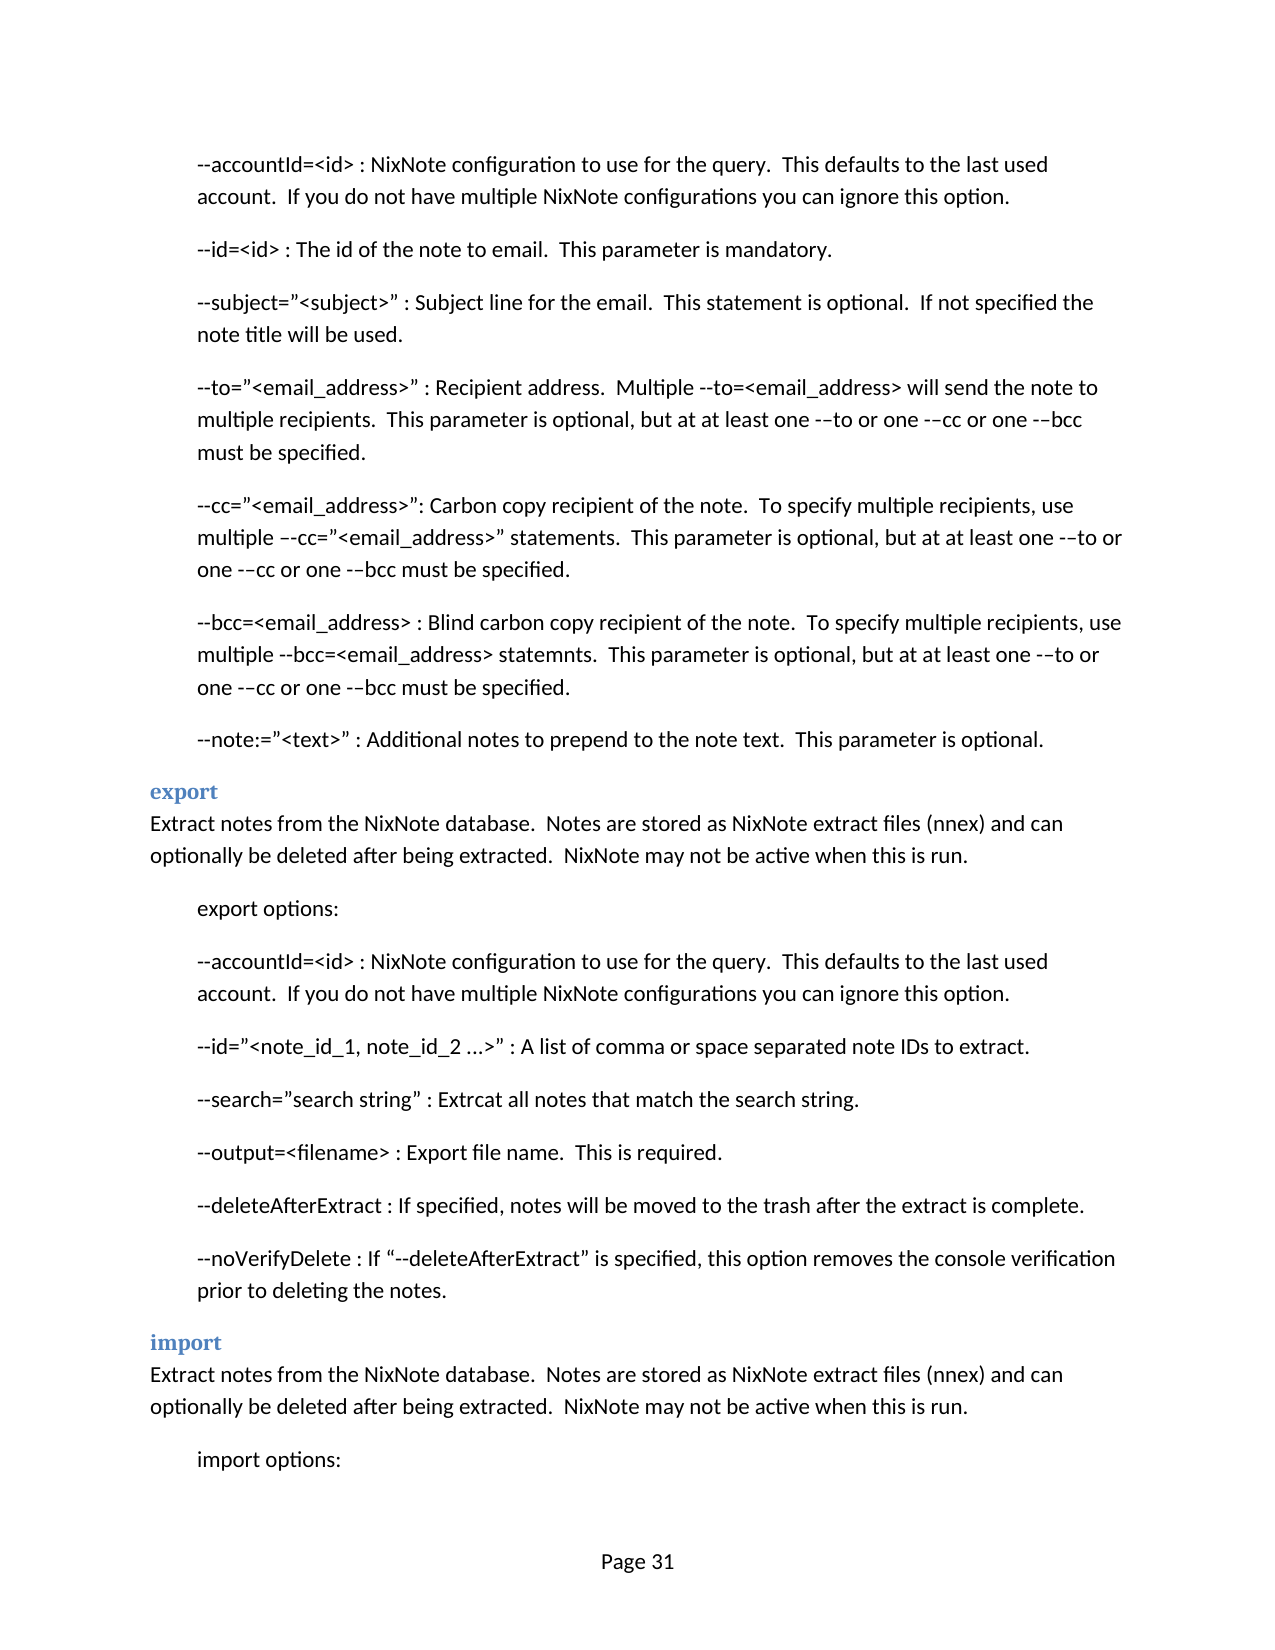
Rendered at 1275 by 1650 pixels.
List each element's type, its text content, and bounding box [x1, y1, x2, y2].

text import options: [197, 1445, 1125, 1473]
text Extract notes from the NixNote database. Notes are stored as NixNote extract files (nnex) and can optionally be deleted after being extracted. NixNote may not be active when this is run. [150, 1360, 1125, 1420]
text --bcc=<email_address> : Blind carbon copy recipient of the note. To specify multiple recipients, use multiple --bcc=<email_address> statemnts. This parameter is optional, but at at least one -–to or one -–cc or one -–bcc must be specified. [197, 608, 1125, 701]
text --to=”<email_address>” : Recipient address. Multiple --to=<email_address> will send the note to multiple recipients. This parameter is optional, but at at least one -–to or one -–cc or one -–bcc must be specified. [197, 373, 1125, 466]
text --cc=”<email_address>”: Carbon copy recipient of the note. To specify multiple recipients, use multiple –-cc=”<email_address>” statements. This parameter is optional, but at at least one -–to or one -–cc or one -–bcc must be specified. [197, 491, 1125, 583]
text --accountId=<id> : NixNote configuration to use for the query. This defaults to the last used account. If you do not have multiple NixNote configurations you can ignore this option. [197, 947, 1125, 1007]
text --note:=”<text>” : Additional notes to prepend to the note text. This parameter is optional. [197, 726, 1125, 754]
text --output=<filename> : Export file name. This is required. [197, 1138, 1125, 1166]
text --noVerifyDelete : If “--deleteAfterExtract” is specified, this option removes the console verification prior to deleting the notes. [197, 1244, 1125, 1304]
text export options: [197, 894, 1125, 922]
text --id=”<note_id_1, note_id_2 ...>” : A list of comma or space separated note IDs to extract. [197, 1032, 1125, 1060]
text --deleteAfterExtract : If specified, notes will be moved to the trash after the extract is complete. [197, 1191, 1125, 1219]
text Extract notes from the NixNote database. Notes are stored as NixNote extract files (nnex) and can optionally be deleted after being extracted. NixNote may not be active when this is run. [150, 809, 1125, 869]
subtitle import [150, 1329, 1125, 1356]
text --subject=”<subject>” : Subject line for the email. This statement is optional. If not specified the note title will be used. [197, 288, 1125, 348]
subtitle export [150, 779, 1125, 805]
text --search=”search string” : Extrcat all notes that match the search string. [197, 1085, 1125, 1113]
text --id=<id> : The id of the note to email. This parameter is mandatory. [197, 235, 1125, 263]
text --accountId=<id> : NixNote configuration to use for the query. This defaults to the last used account. If you do not have multiple NixNote configurations you can ignore this option. [197, 150, 1125, 210]
